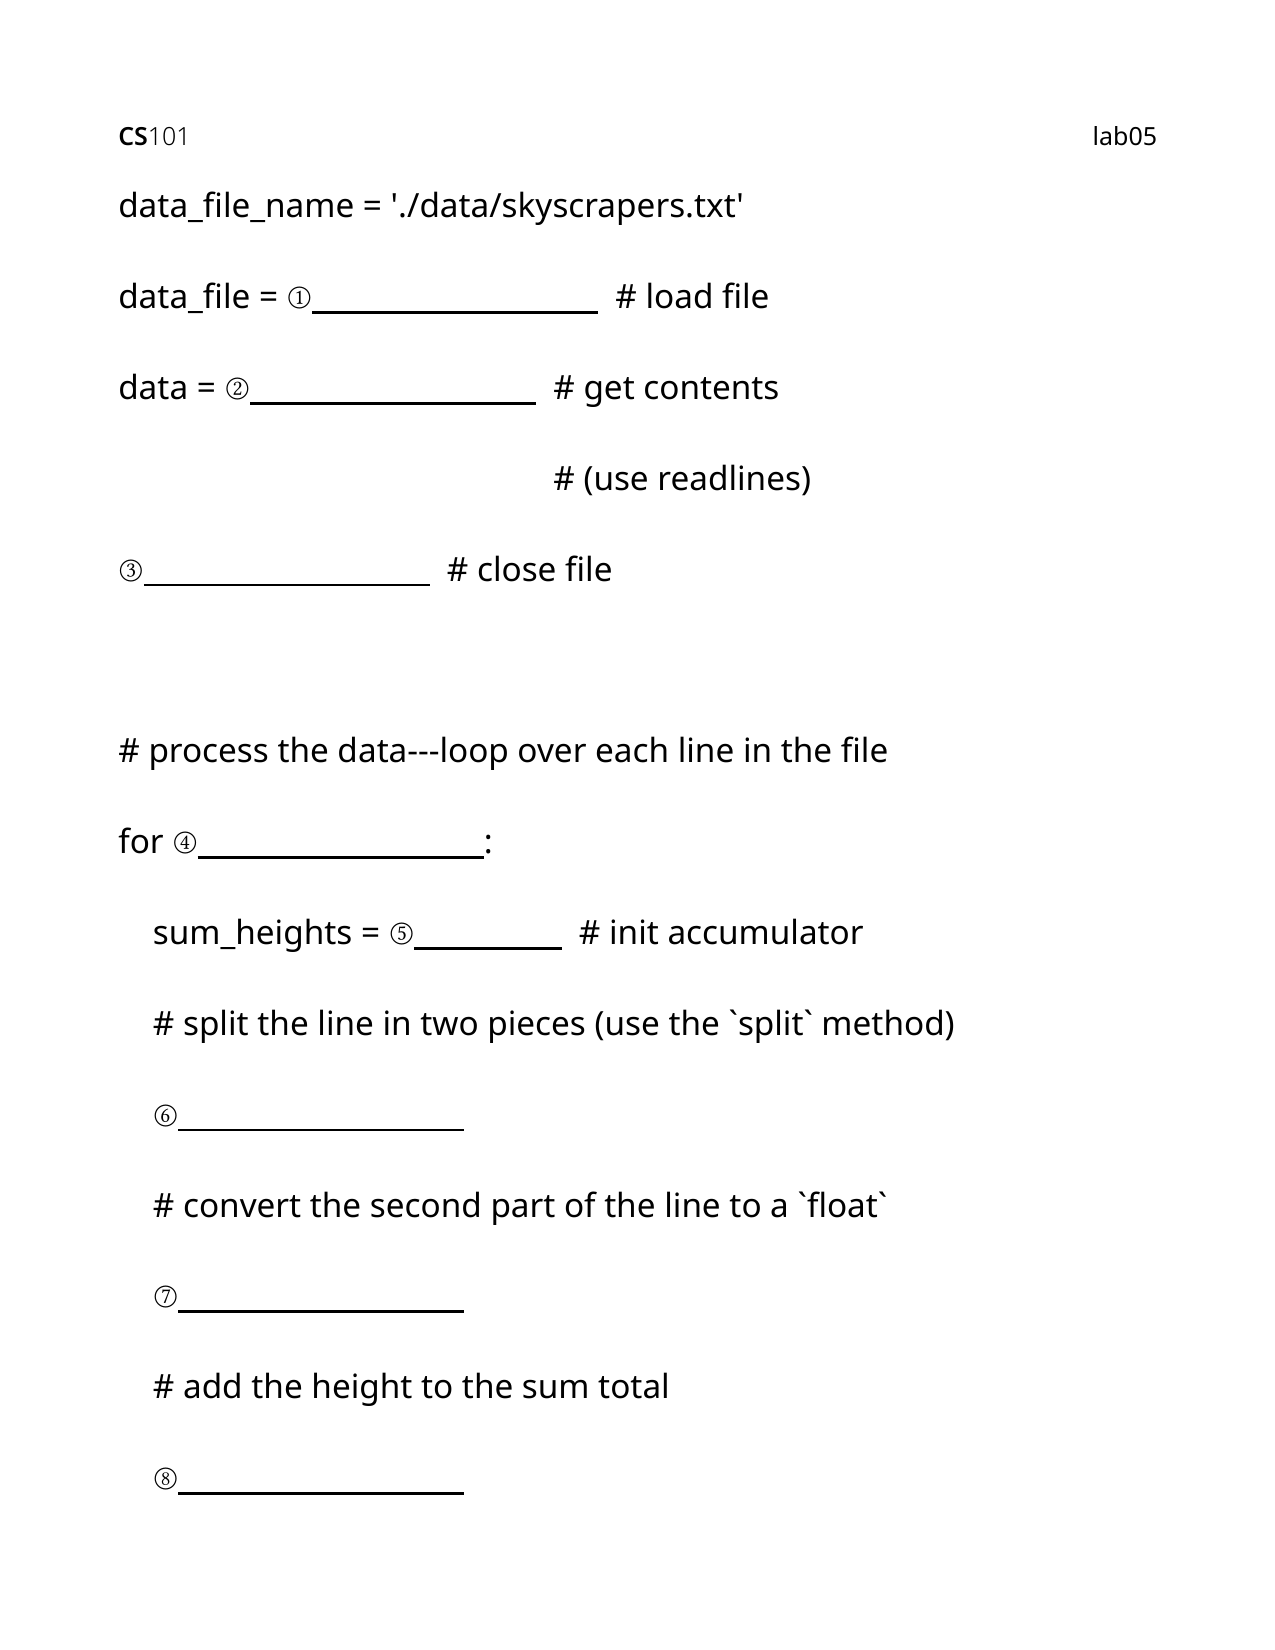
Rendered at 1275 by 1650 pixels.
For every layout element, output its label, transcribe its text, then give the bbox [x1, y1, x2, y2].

text ⑦ [118, 1272, 1157, 1318]
text # convert the second part of the line to a `float` [118, 1181, 1157, 1227]
text ③ # close file [118, 546, 1157, 591]
text # add the height to the sum total [118, 1363, 1157, 1408]
text ⑥ [118, 1091, 1157, 1136]
text # split the line in two pieces (use the `split` method) [118, 1000, 1157, 1045]
text data_file_name = './data/skyscrapers.txt' [118, 182, 1157, 228]
text data_file = ① # load file [118, 273, 1157, 318]
text # process the data---loop over each line in the file [118, 727, 1157, 773]
text data = ② # get contents [118, 364, 1157, 409]
text ⑧ [118, 1454, 1157, 1499]
text data = ③ # (use readlines) [118, 455, 1157, 500]
text for ④ : [118, 818, 1157, 863]
text sum_heights = ⑤ # init accumulator [118, 909, 1157, 954]
